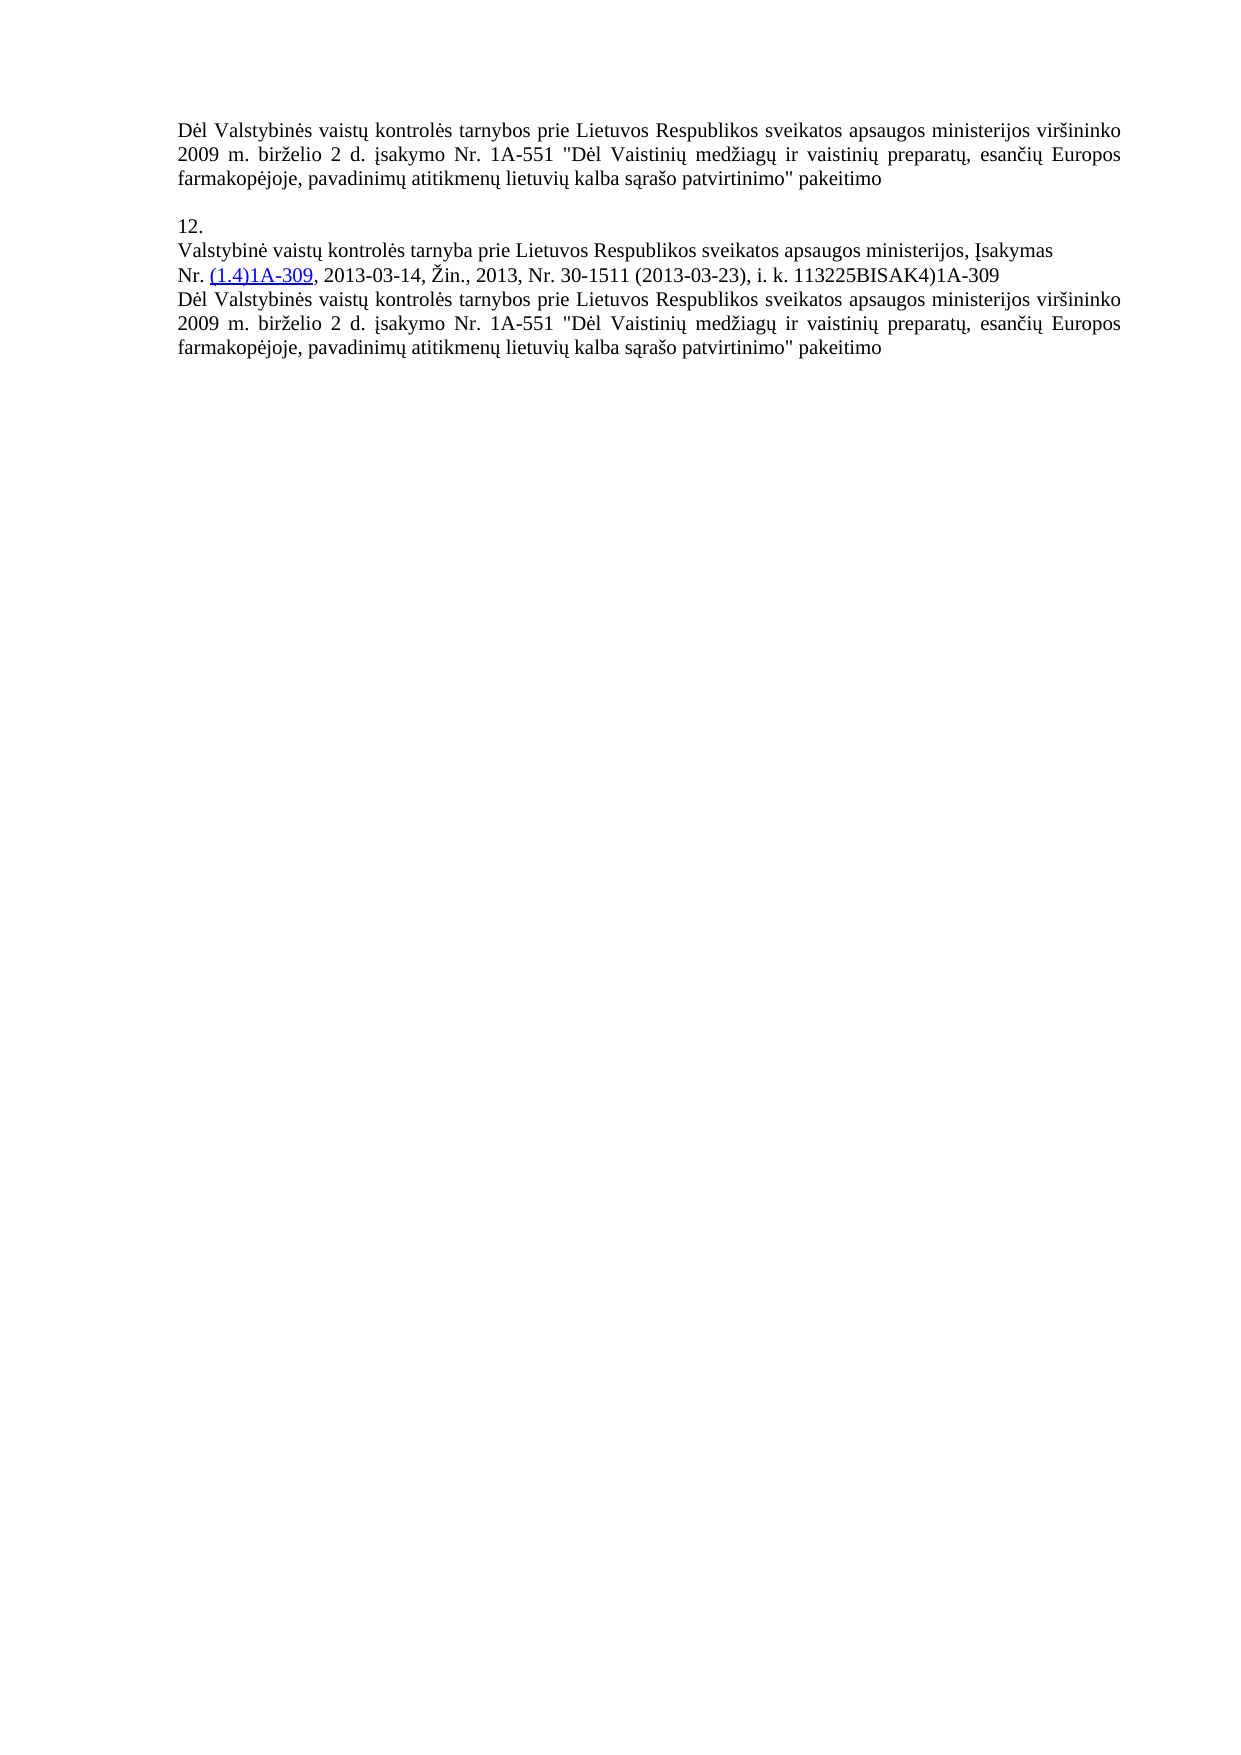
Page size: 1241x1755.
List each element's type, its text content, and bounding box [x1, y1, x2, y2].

text Dėl Valstybinės vaistų kontrolės tarnybos prie Lietuvos Respublikos sveikatos apsaugos ministerijos viršininko 2009 m. birželio 2 d. įsakymo Nr. 1A-551 "Dėl Vaistinių medžiagų ir vaistinių preparatų, esančių Europos farmakopėjoje, pavadinimų atitikmenų lietuvių kalba sąrašo patvirtinimo" pakeitimo [177, 118, 1122, 190]
text 12. [177, 214, 1122, 238]
text Nr. (1.4)1A-309, 2013-03-14, Žin., 2013, Nr. 30-1511 (2013-03-23), i. k. 113225BISAK4)1A-309 [177, 262, 1122, 287]
text Dėl Valstybinės vaistų kontrolės tarnybos prie Lietuvos Respublikos sveikatos apsaugos ministerijos viršininko 2009 m. birželio 2 d. įsakymo Nr. 1A-551 "Dėl Vaistinių medžiagų ir vaistinių preparatų, esančių Europos farmakopėjoje, pavadinimų atitikmenų lietuvių kalba sąrašo patvirtinimo" pakeitimo [177, 287, 1122, 359]
text Valstybinė vaistų kontrolės tarnyba prie Lietuvos Respublikos sveikatos apsaugos ministerijos, Įsakymas [177, 238, 1122, 262]
